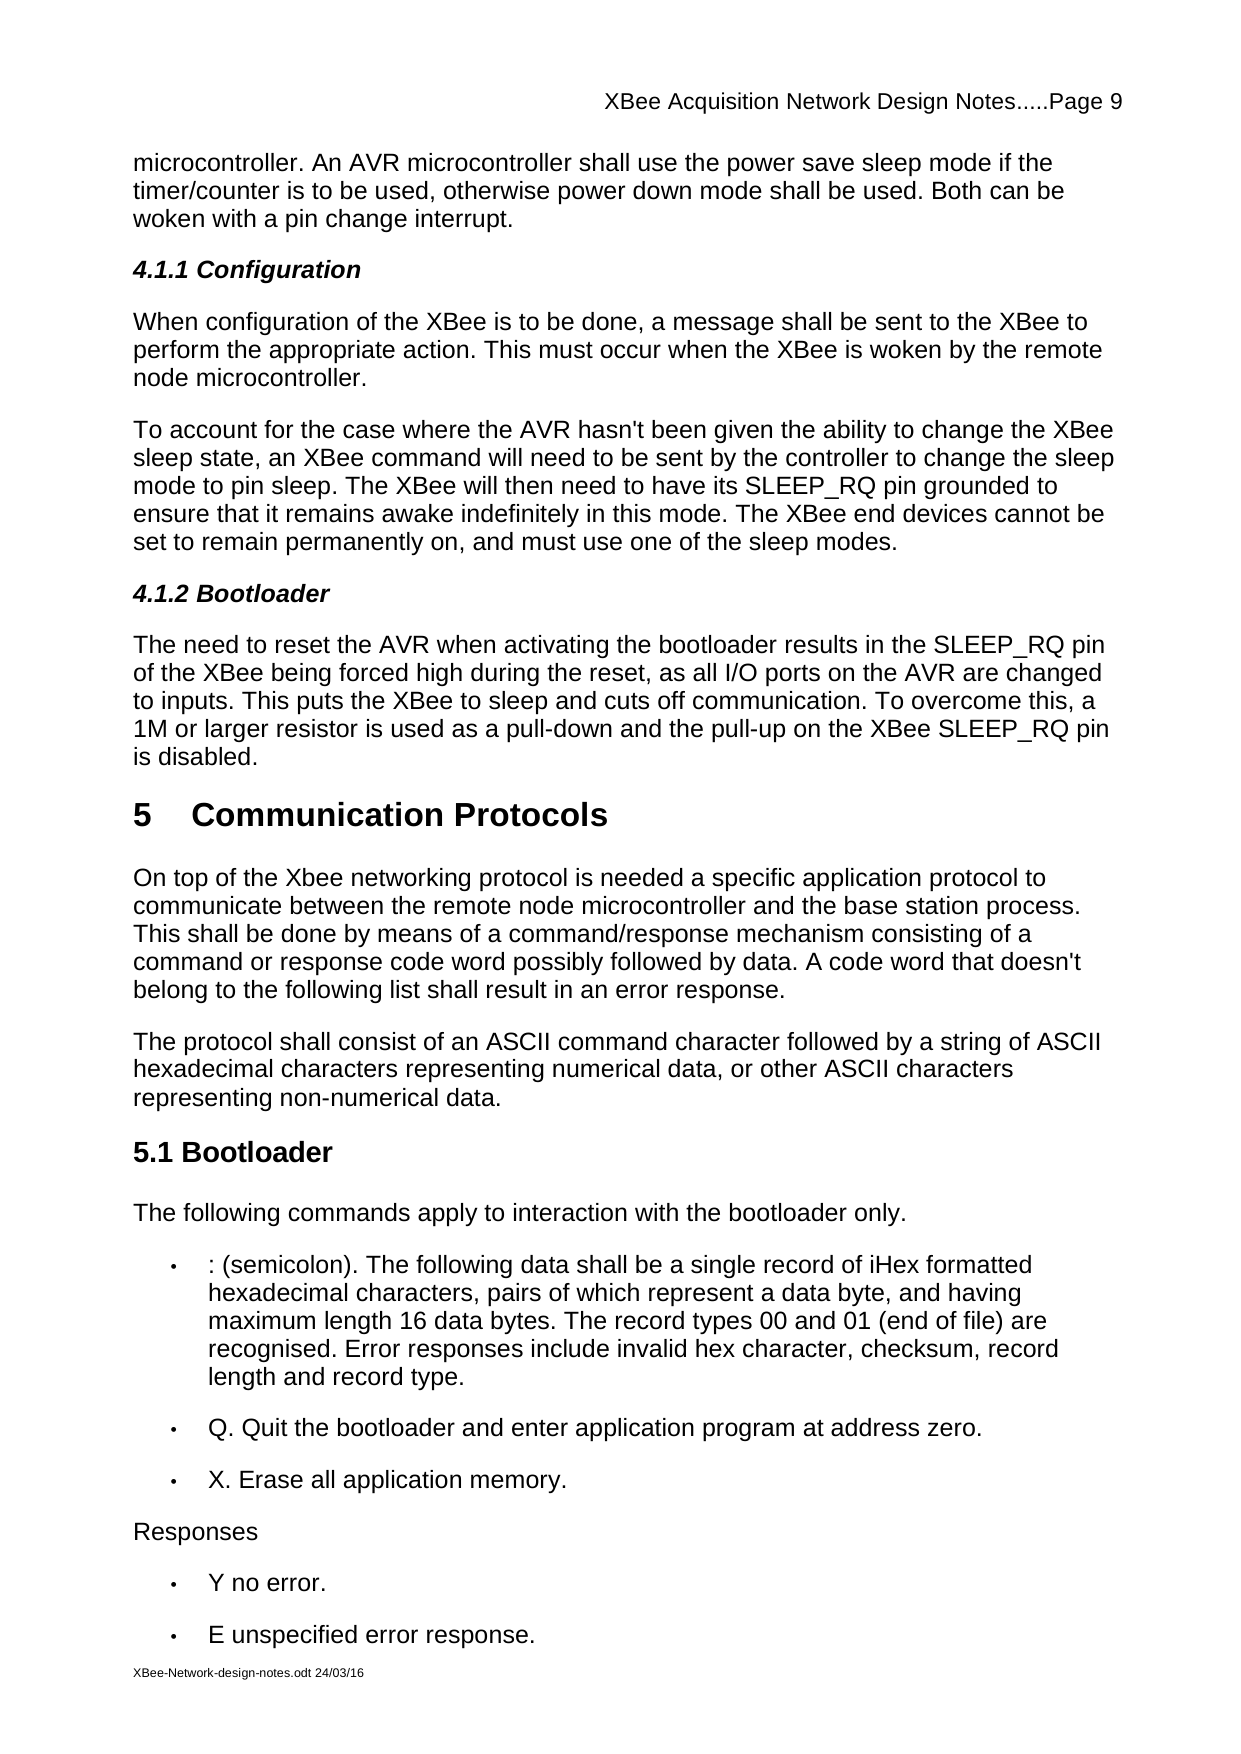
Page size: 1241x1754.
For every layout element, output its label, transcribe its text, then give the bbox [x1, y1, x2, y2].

text When configuration of the XBee is to be done, a message shall be sent to the XBee to perform the appropriate action. This must occur when the XBee is woken by the remote node microcontroller. [133, 308, 1123, 392]
text Responses [133, 1518, 1123, 1546]
subtitle Bootloader [133, 1136, 1123, 1169]
text The protocol shall consist of an ASCII command character followed by a string of ASCII hexadecimal characters representing numerical data, or other ASCII characters representing non-numerical data. [133, 1027, 1123, 1111]
list : (semicolon). The following data shall be a single record of iHex formatted hexadecimal characters, pairs of which represent a data byte, and having maximum length 16 data bytes. The record types 00 and 01 (end of file) are recognised. Error responses include invalid hex character, checksum, record length and record type. [170, 1251, 1123, 1391]
text microcontroller. An AVR microcontroller shall use the power save sleep mode if the timer/counter is to be used, otherwise power down mode shall be used. Both can be woken with a pin change interrupt. [133, 149, 1123, 233]
text On top of the Xbee networking protocol is needed a specific application protocol to communicate between the remote node microcontroller and the base station process. This shall be done by means of a command/response mechanism consisting of a command or response code word possibly followed by data. A code word that doesn't belong to the following list shall result in an error response. [133, 864, 1123, 1004]
subtitle Communication Protocols [133, 796, 1123, 833]
list Y no error. [170, 1569, 1123, 1597]
list E unspecified error response. [170, 1621, 1123, 1649]
text To account for the case where the AVR hasn't been given the ability to change the XBee sleep state, an XBee command will need to be sent by the controller to change the sleep mode to pin sleep. The XBee will then need to have its SLEEP_RQ pin grounded to ensure that it remains awake indefinitely in this mode. The XBee end devices cannot be set to remain permanently on, and must use one of the sleep modes. [133, 416, 1123, 556]
text The following commands apply to interaction with the bootloader only. [133, 1199, 1123, 1227]
text The need to reset the AVR when activating the bootloader results in the SLEEP_RQ pin of the XBee being forced high during the reset, as all I/O ports on the AVR are changed to inputs. This puts the XBee to sleep and cuts off communication. To overcome this, a 1M or larger resistor is used as a pull-down and the pull-up on the XBee SLEEP_RQ pin is disabled. [133, 631, 1123, 771]
subtitle Bootloader [133, 579, 1123, 607]
subtitle Configuration [133, 256, 1123, 284]
list Q. Quit the bootloader and enter application program at address zero. [170, 1414, 1123, 1442]
list X. Erase all application memory. [170, 1466, 1123, 1494]
